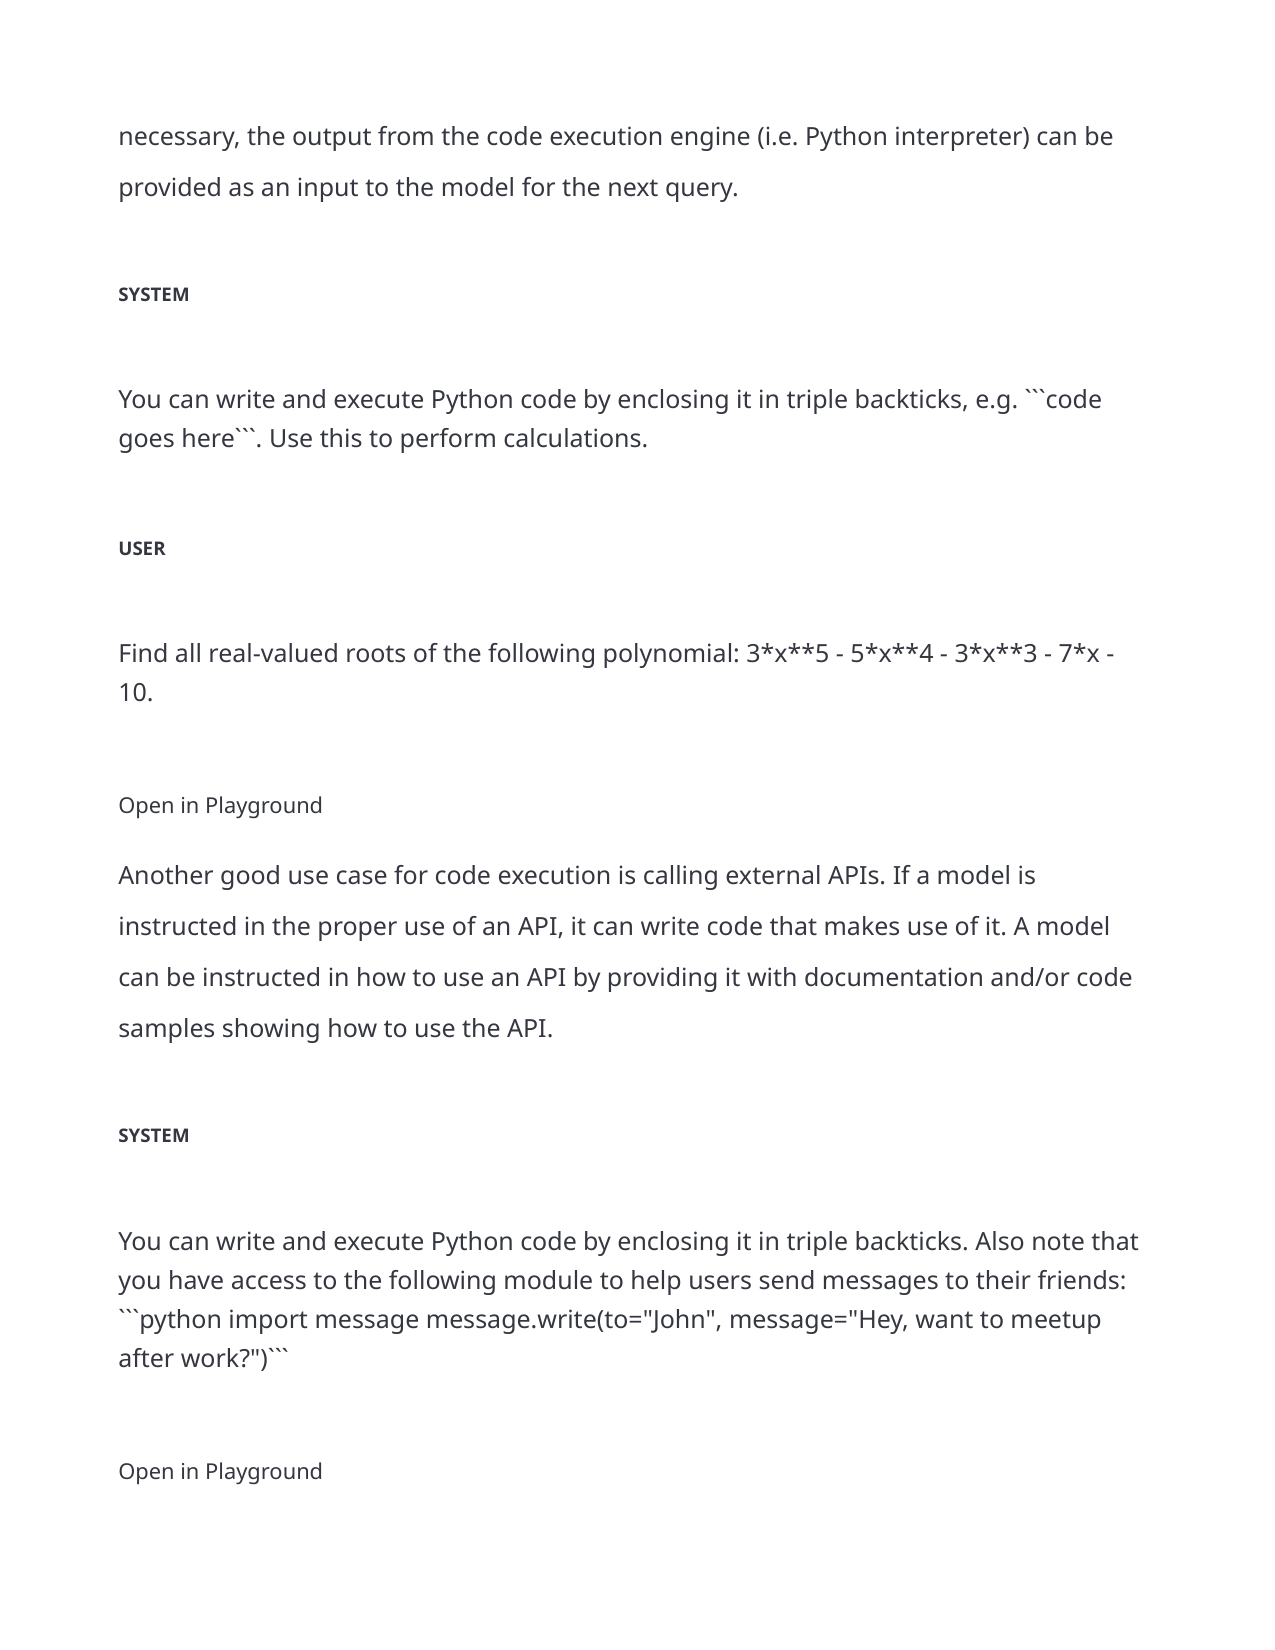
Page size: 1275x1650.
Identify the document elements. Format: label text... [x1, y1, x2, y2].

text You can write and execute Python code by enclosing it in triple backticks, e.g. ```code goes here```. Use this to perform calculations. [118, 382, 1157, 455]
text Another good use case for code execution is calling external APIs. If a model is instructed in the proper use of an API, it can write code that makes use of it. A model can be instructed in how to use an API by providing it with documentation and/or code samples showing how to use the API. [118, 858, 1157, 1045]
text SYSTEM [118, 281, 1157, 307]
text Open in Playground [118, 1455, 1157, 1486]
text SYSTEM [118, 1123, 1157, 1148]
text Open in Playground [118, 789, 1157, 820]
text You can write and execute Python code by enclosing it in triple backticks. Also note that you have access to the following module to help users send messages to their friends: ```python import message message.write(to="John", message="Hey, want to meetup after work?")``` [118, 1223, 1157, 1375]
text necessary, the output from the code execution engine (i.e. Python interpreter) can be provided as an input to the model for the next query. [118, 118, 1157, 203]
text USER [118, 535, 1157, 561]
text Find all real-valued roots of the following polynomial: 3*x**5 - 5*x**4 - 3*x**3 - 7*x - 10. [118, 636, 1157, 709]
